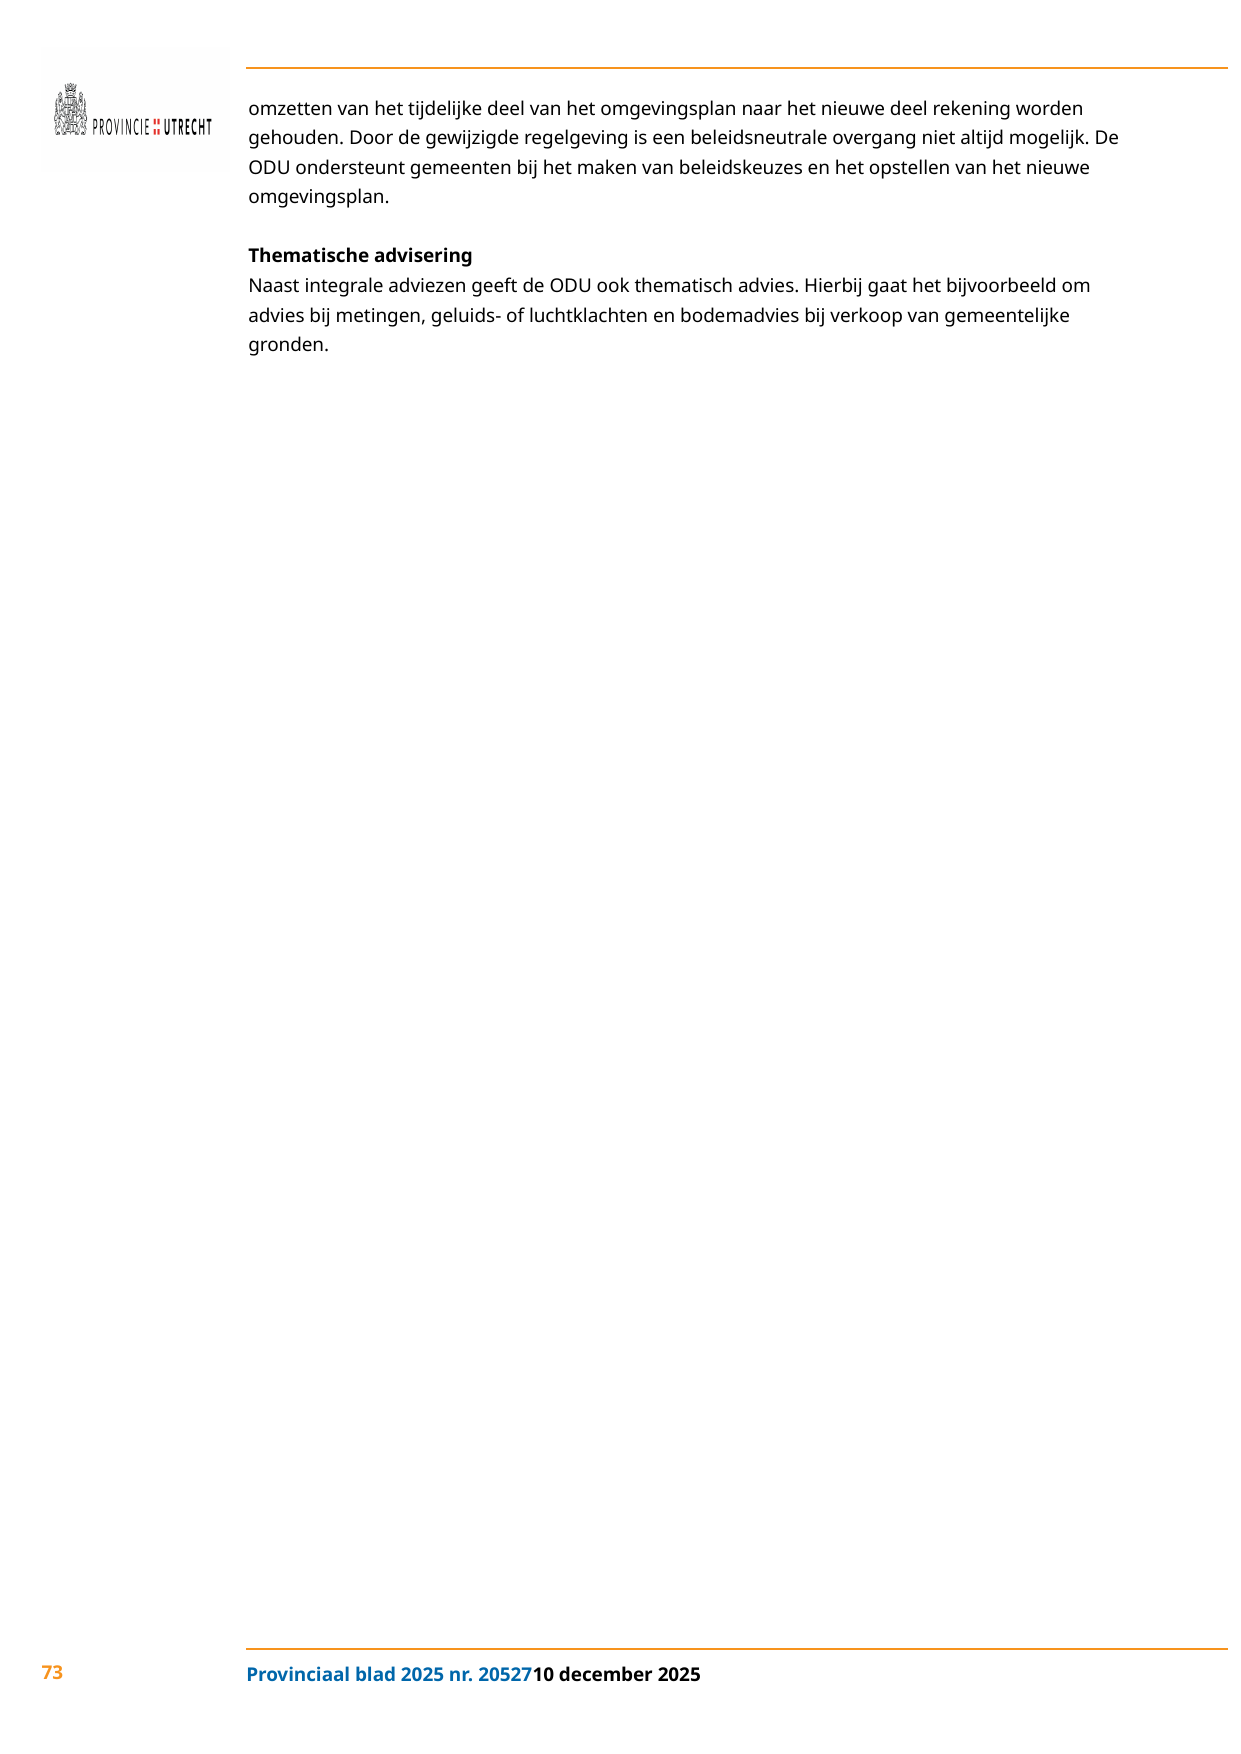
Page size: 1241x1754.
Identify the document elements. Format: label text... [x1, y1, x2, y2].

text omzetten van het tijdelijke deel van het omgevingsplan naar het nieuwe deel rekening worden gehouden. Door de gewijzigde regelgeving is een beleidsneutrale overgang niet altijd mogelijk. De ODU ondersteunt gemeenten bij het maken van beleidskeuzes en het opstellen van het nieuwe omgevingsplan. [248, 95, 1152, 209]
picture [41, 47, 231, 172]
text Thematische advisering [248, 243, 1152, 268]
text Naast integrale adviezen geeft de ODU ook thematisch advies. Hierbij gaat het bijvoorbeeld om advies bij metingen, geluids- of luchtklachten en bodemadvies bij verkoop van gemeentelijke gronden. [248, 272, 1152, 357]
